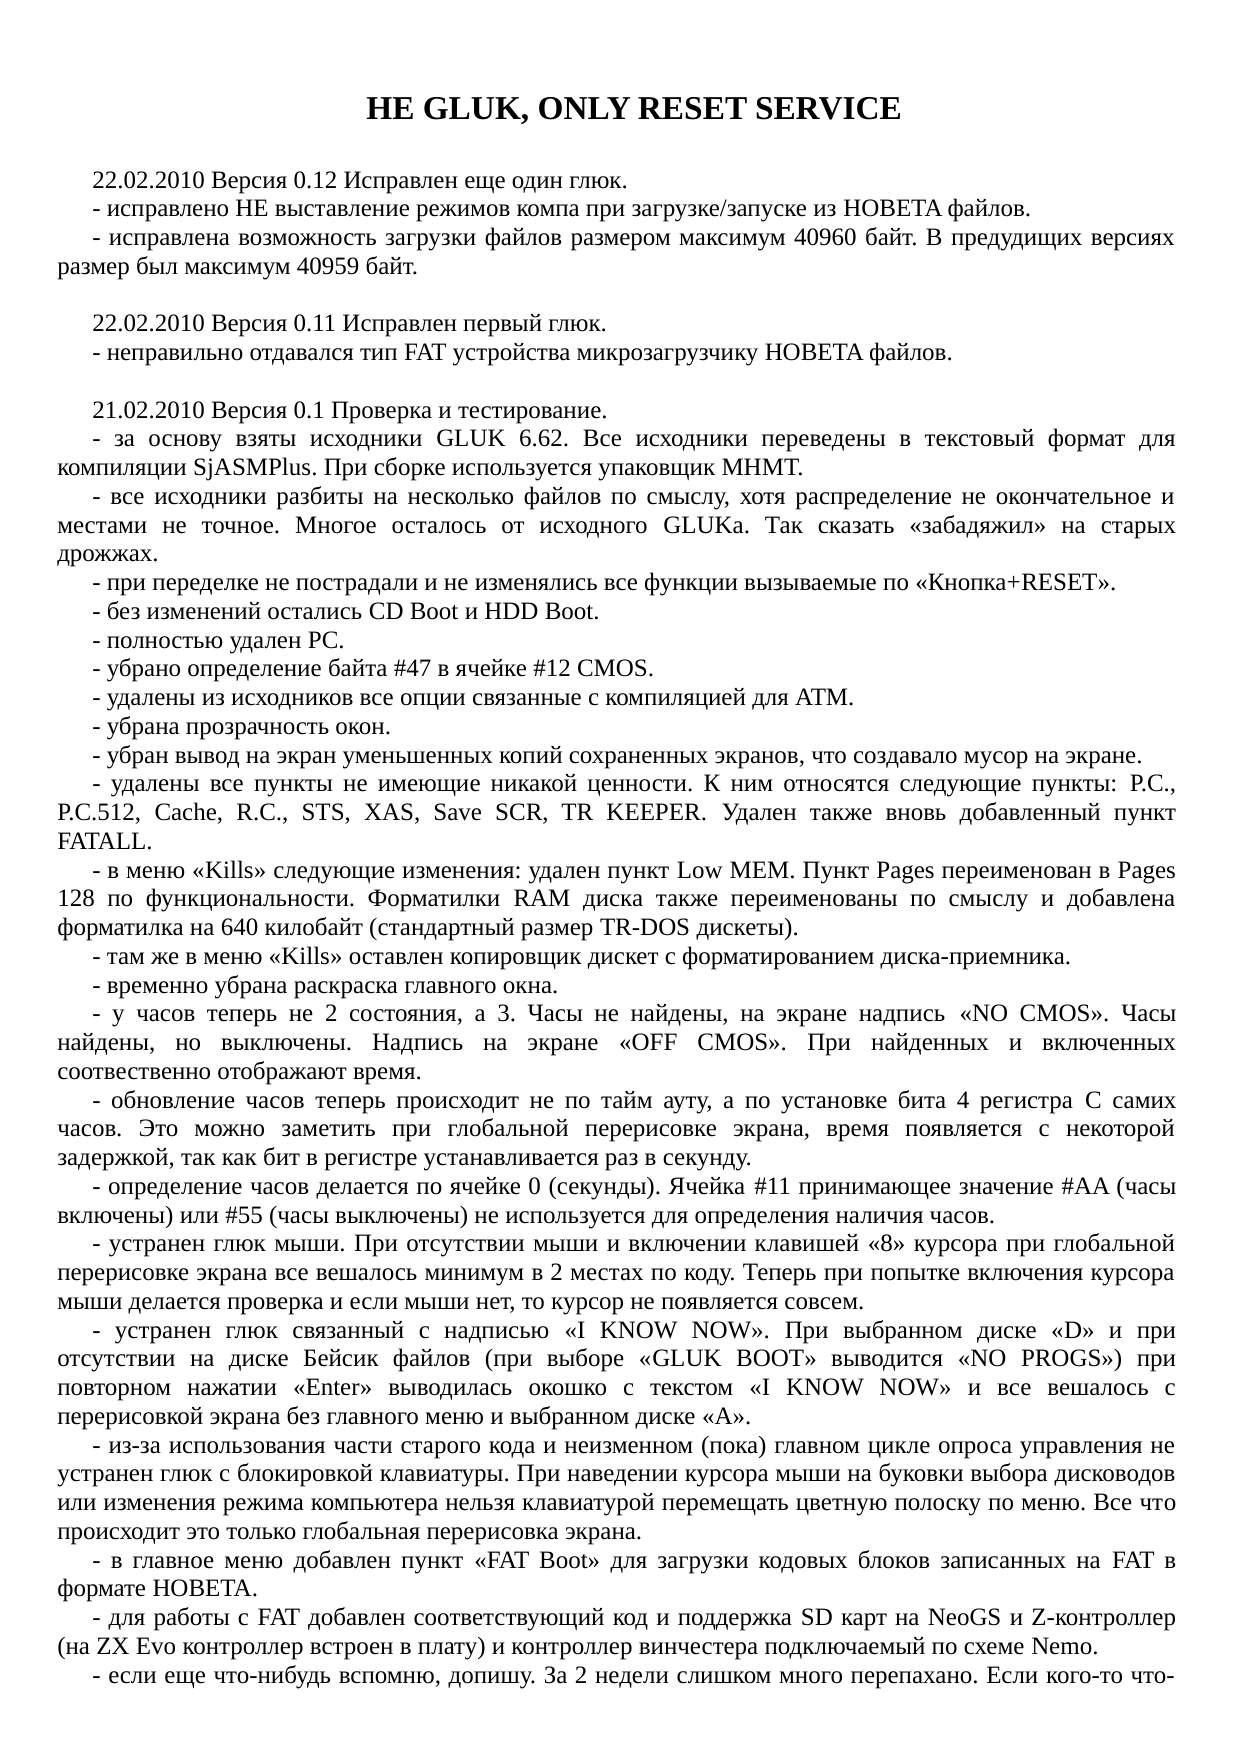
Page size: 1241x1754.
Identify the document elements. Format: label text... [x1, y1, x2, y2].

text 21.02.2010 Версия 0.1 Проверка и тестирование. [57, 395, 1176, 423]
text - за основу взяты исходники GLUK 6.62. Все исходники переведены в текстовый формат для компиляции SjASMPlus. При сборке используется упаковщик MHMT. [57, 423, 1176, 481]
text 22.02.2010 Версия 0.11 Исправлен первый глюк. [57, 308, 1176, 337]
text - при переделке не пострадали и не изменялись все функции вызываемые по «Кнопка+RESET». [57, 567, 1176, 596]
text - в главное меню добавлен пункт «FAT Boot» для загрузки кодовых блоков записанных на FAT в формате HOBETA. [57, 1545, 1176, 1602]
text - в меню «Kills» следующие изменения: удален пункт Low MEM. Пункт Pages переименован в Pages 128 по функциональности. Форматилки RAM диска также переименованы по смыслу и добавлена форматилка на 640 килобайт (стандартный размер TR-DOS дискеты). [57, 855, 1176, 941]
text - без изменений остались CD Boot и HDD Boot. [57, 596, 1176, 625]
text - там же в меню «Kills» оставлен копировщик дискет с форматированием диска-приемника. [57, 941, 1176, 970]
text - исправлено НЕ выставление режимов компа при загрузке/запуске из HOBETA файлов. [57, 193, 1176, 222]
text - убрана прозрачность окон. [57, 711, 1176, 740]
text - неправильно отдавался тип FAT устройства микрозагрузчику HOBETA файлов. [57, 337, 1176, 366]
text - устранен глюк связанный с надписью «I KNOW NOW». При выбранном диске «D» и при отсутствии на диске Бейсик файлов (при выборе «GLUK BOOT» выводится «NO PROGS») при повторном нажатии «Enter» выводилась окошко с текстом «I KNOW NOW» и все вешалось с перерисовкой экрана без главного меню и выбранном диске «A». [57, 1315, 1176, 1430]
text - определение часов делается по ячейке 0 (секунды). Ячейка #11 принимающее значение #AA (часы включены) или #55 (часы выключены) не используется для определения наличия часов. [57, 1171, 1176, 1228]
text - устранен глюк мыши. При отсутствии мыши и включении клавишей «8» курсора при глобальной перерисовке экрана все вешалось минимум в 2 местах по коду. Теперь при попытке включения курсора мыши делается проверка и если мыши нет, то курсор не появляется совсем. [57, 1228, 1176, 1315]
text - исправлена возможность загрузки файлов размером максимум 40960 байт. В предудищих версиях размер был максимум 40959 байт. [57, 222, 1176, 280]
text - убран вывод на экран уменьшенных копий сохраненных экранов, что создавало мусор на экране. [57, 740, 1176, 768]
text - удалены из исходников все опции связанные с компиляцией для АТМ. [57, 682, 1176, 711]
text - из-за использования части старого кода и неизменном (пока) главном цикле опроса управления не устранен глюк с блокировкой клавиатуры. При наведении курсора мыши на буковки выбора дисководов или изменения режима компьютера нельзя клавиатурой перемещать цветную полоску по меню. Все что происходит это только глобальная перерисовка экрана. [57, 1430, 1176, 1545]
text - все исходники разбиты на несколько файлов по смыслу, хотя распределение не окончательное и местами не точное. Многое осталось от исходного GLUKа. Так сказать «забадяжил» на старых дрожжах. [57, 481, 1176, 567]
text - убрано определение байта #47 в ячейке #12 CMOS. [57, 653, 1176, 682]
text - если еще что-нибудь вспомню, допишу. За 2 недели слишком много перепахано. Если кого-то что- [57, 1660, 1176, 1688]
text - у часов теперь не 2 состояния, а 3. Часы не найдены, на экране надпись «NO CMOS». Часы найдены, но выключены. Надпись на экране «OFF CMOS». При найденных и включенных соотвественно отображают время. [57, 998, 1176, 1085]
text - временно убрана раскраска главного окна. [57, 970, 1176, 998]
text - для работы с FAT добавлен соответствующий код и поддержка SD карт на NeoGS и Z-контроллер (на ZX Evo контроллер встроен в плату) и контроллер винчестера подключаемый по схеме Nemo. [57, 1602, 1176, 1660]
text - обновление часов теперь происходит не по тайм ауту, а по установке бита 4 регистра C самих часов. Это можно заметить при глобальной перерисовке экрана, время появляется с некоторой задержкой, так как бит в регистре устанавливается раз в секунду. [57, 1085, 1176, 1171]
text HE GLUK, ONLY RESET SERVICE [57, 88, 1176, 126]
text 22.02.2010 Версия 0.12 Исправлен еще один глюк. [57, 165, 1176, 193]
text - удалены все пункты не имеющие никакой ценности. К ним относятся следующие пункты: P.C., P.C.512, Cache, R.C., STS, XAS, Save SCR, TR KEEPER. Удален также вновь добавленный пункт FATALL. [57, 768, 1176, 855]
text - полностью удален PC. [57, 625, 1176, 653]
